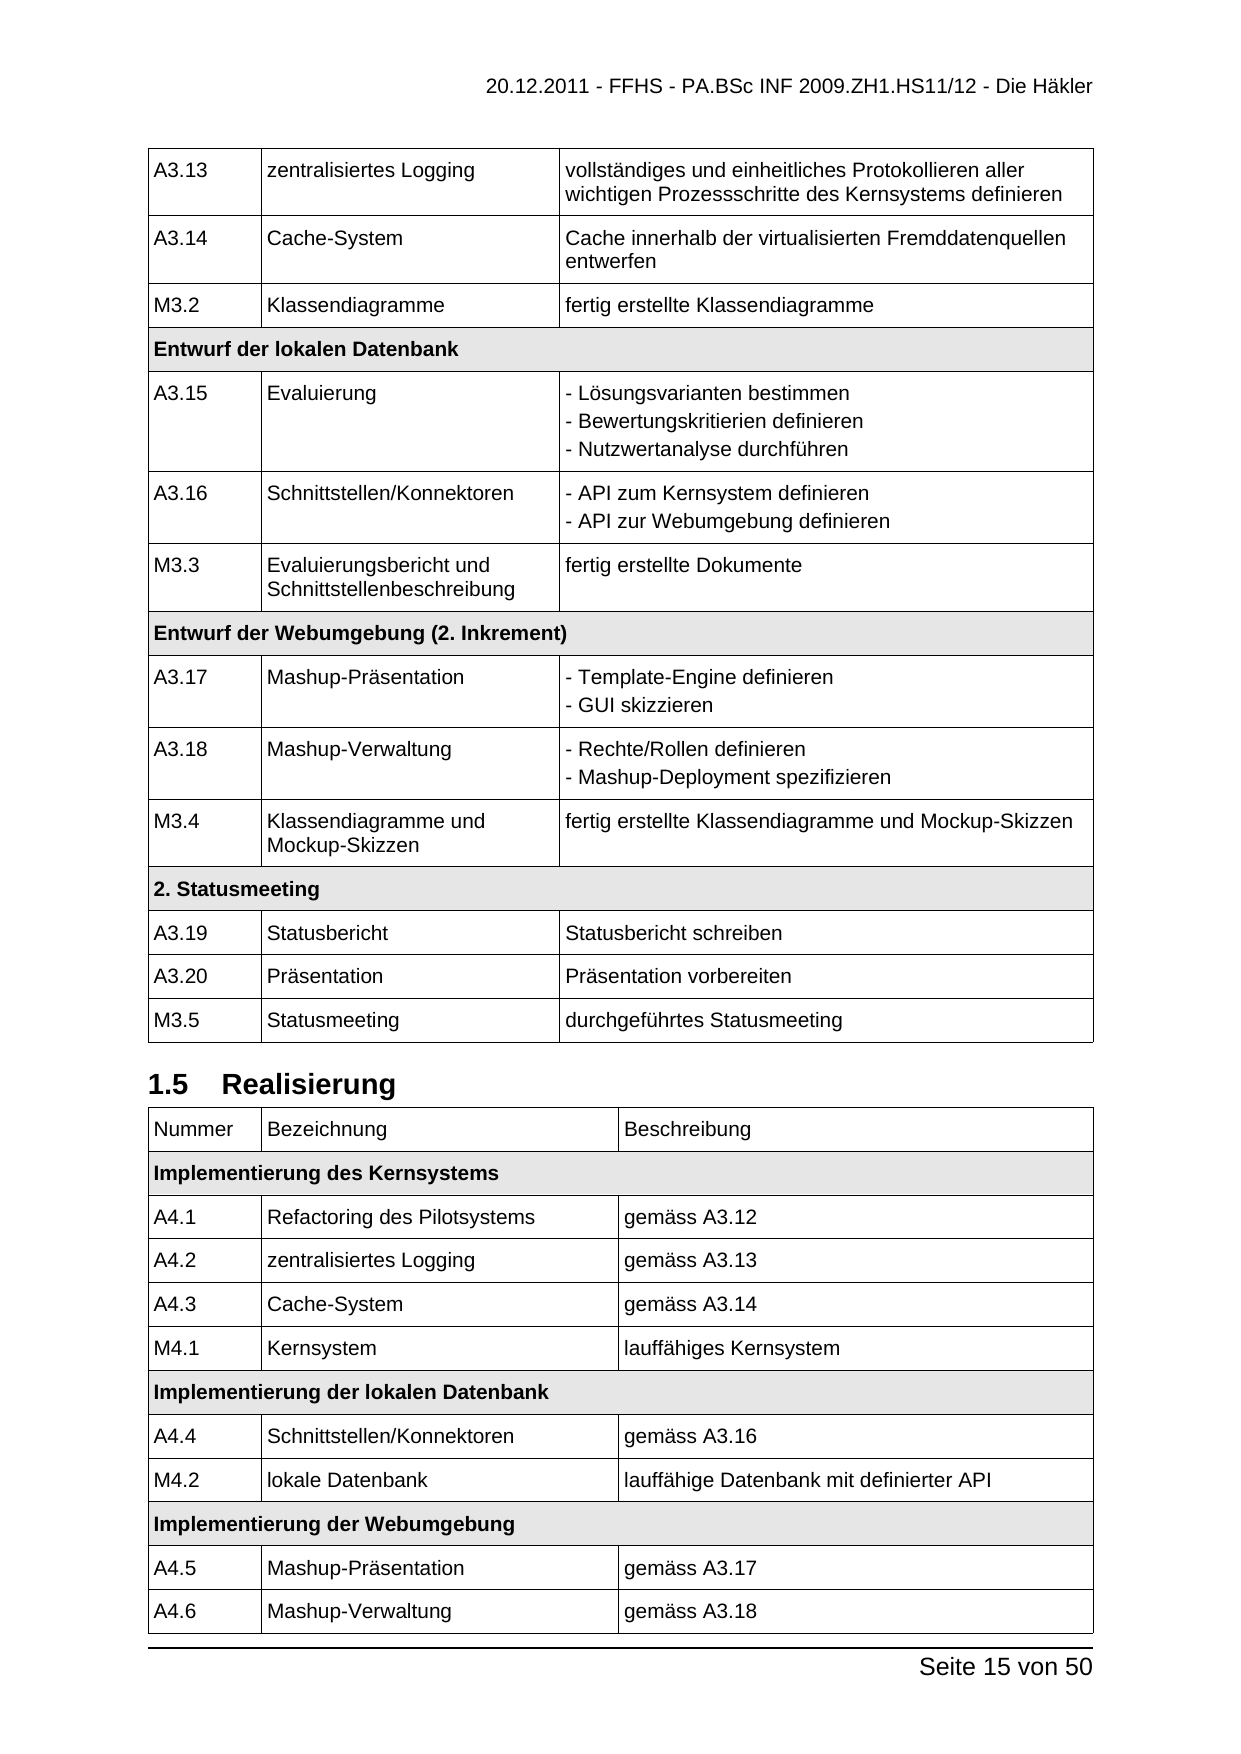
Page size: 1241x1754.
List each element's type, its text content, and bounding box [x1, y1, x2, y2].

table_cell gemäss A3.13 [619, 1239, 1093, 1282]
table_cell Statusbericht schreiben [560, 911, 1093, 954]
table_cell zentralisiertes Logging [262, 149, 559, 215]
table_cell gemäss A3.18 [619, 1590, 1093, 1633]
table_cell Cache innerhalb der virtualisierten Fremddatenquellen entwerfen [560, 216, 1093, 283]
table_cell gemäss A3.12 [619, 1196, 1093, 1238]
table_cell Präsentation vorbereiten [560, 955, 1093, 998]
table_cell Implementierung des Kernsystems [149, 1152, 1093, 1194]
table_cell Präsentation [262, 955, 559, 998]
table_cell Evaluierungsbericht und Schnittstellenbeschreibung [262, 544, 559, 611]
table_cell Mashup-Präsentation [262, 1546, 618, 1589]
table_cell A4.1 [149, 1196, 261, 1238]
table_cell Refactoring des Pilotsystems [262, 1196, 618, 1238]
table_cell A3.16 [149, 472, 261, 543]
table_cell M4.2 [149, 1459, 261, 1501]
table_cell lokale Datenbank [262, 1459, 618, 1501]
table_cell gemäss A3.14 [619, 1283, 1093, 1326]
table_cell A4.5 [149, 1546, 261, 1589]
table_cell Statusbericht [262, 911, 559, 954]
table_cell Mashup-Verwaltung [262, 728, 559, 799]
table_cell zentralisiertes Logging [262, 1239, 618, 1282]
table_cell M3.3 [149, 544, 261, 611]
table_cell A4.4 [149, 1415, 261, 1458]
table_cell Klassendiagramme und Mockup-Skizzen [262, 800, 559, 866]
table_cell M4.1 [149, 1327, 261, 1370]
table_cell lauffähiges Kernsystem [619, 1327, 1093, 1370]
table_cell Entwurf der lokalen Datenbank [149, 328, 1093, 371]
table_cell Evaluierung [262, 372, 559, 471]
table_cell Implementierung der lokalen Datenbank [149, 1371, 1093, 1414]
table_cell A4.6 [149, 1590, 261, 1633]
table_cell A3.15 [149, 372, 261, 471]
table_cell A3.14 [149, 216, 261, 283]
subtitle Realisierung [148, 1067, 1093, 1101]
table_cell Entwurf der Webumgebung (2. Inkrement) [149, 612, 1093, 655]
table_cell durchgeführtes Statusmeeting [560, 999, 1093, 1042]
table_cell Statusmeeting [262, 999, 559, 1042]
table_cell fertig erstellte Klassendiagramme [560, 284, 1093, 327]
table_cell - Rechte/Rollen definieren - Mashup-Deployment spezifizieren [560, 728, 1093, 799]
table_cell 2. Statusmeeting [149, 867, 1093, 910]
table_cell Mashup-Präsentation [262, 656, 559, 727]
table_cell Implementierung der Webumgebung [149, 1502, 1093, 1545]
table_cell Kernsystem [262, 1327, 618, 1370]
table_cell A4.2 [149, 1239, 261, 1282]
table_cell Cache-System [262, 216, 559, 283]
table_cell vollständiges und einheitliches Protokollieren aller wichtigen Prozessschritte des Kernsystems definieren [560, 149, 1093, 215]
table_cell M3.4 [149, 800, 261, 866]
table_cell gemäss A3.17 [619, 1546, 1093, 1589]
table_cell gemäss A3.16 [619, 1415, 1093, 1458]
table_cell Mashup-Verwaltung [262, 1590, 618, 1633]
table_header Bezeichnung [262, 1108, 618, 1151]
table_cell A3.13 [149, 149, 261, 215]
table_cell fertig erstellte Dokumente [560, 544, 1093, 611]
table_cell A3.20 [149, 955, 261, 998]
table_cell A3.17 [149, 656, 261, 727]
table_cell A3.19 [149, 911, 261, 954]
table_cell lauffähige Datenbank mit definierter API [619, 1459, 1093, 1501]
table_cell A3.18 [149, 728, 261, 799]
table_cell fertig erstellte Klassendiagramme und Mockup-Skizzen [560, 800, 1093, 866]
table_header Nummer [149, 1108, 261, 1151]
table_cell Schnittstellen/Konnektoren [262, 1415, 618, 1458]
table_cell - Lösungsvarianten bestimmen - Bewertungskritierien definieren - Nutzwertanalyse durchführen [560, 372, 1093, 471]
table_cell Klassendiagramme [262, 284, 559, 327]
table_cell A4.3 [149, 1283, 261, 1326]
table_cell - Template-Engine definieren - GUI skizzieren [560, 656, 1093, 727]
table_cell M3.2 [149, 284, 261, 327]
table_header Beschreibung [619, 1108, 1093, 1151]
table_cell Schnittstellen/Konnektoren [262, 472, 559, 543]
table_cell M3.5 [149, 999, 261, 1042]
table_cell Cache-System [262, 1283, 618, 1326]
table_cell - API zum Kernsystem definieren - API zur Webumgebung definieren [560, 472, 1093, 543]
